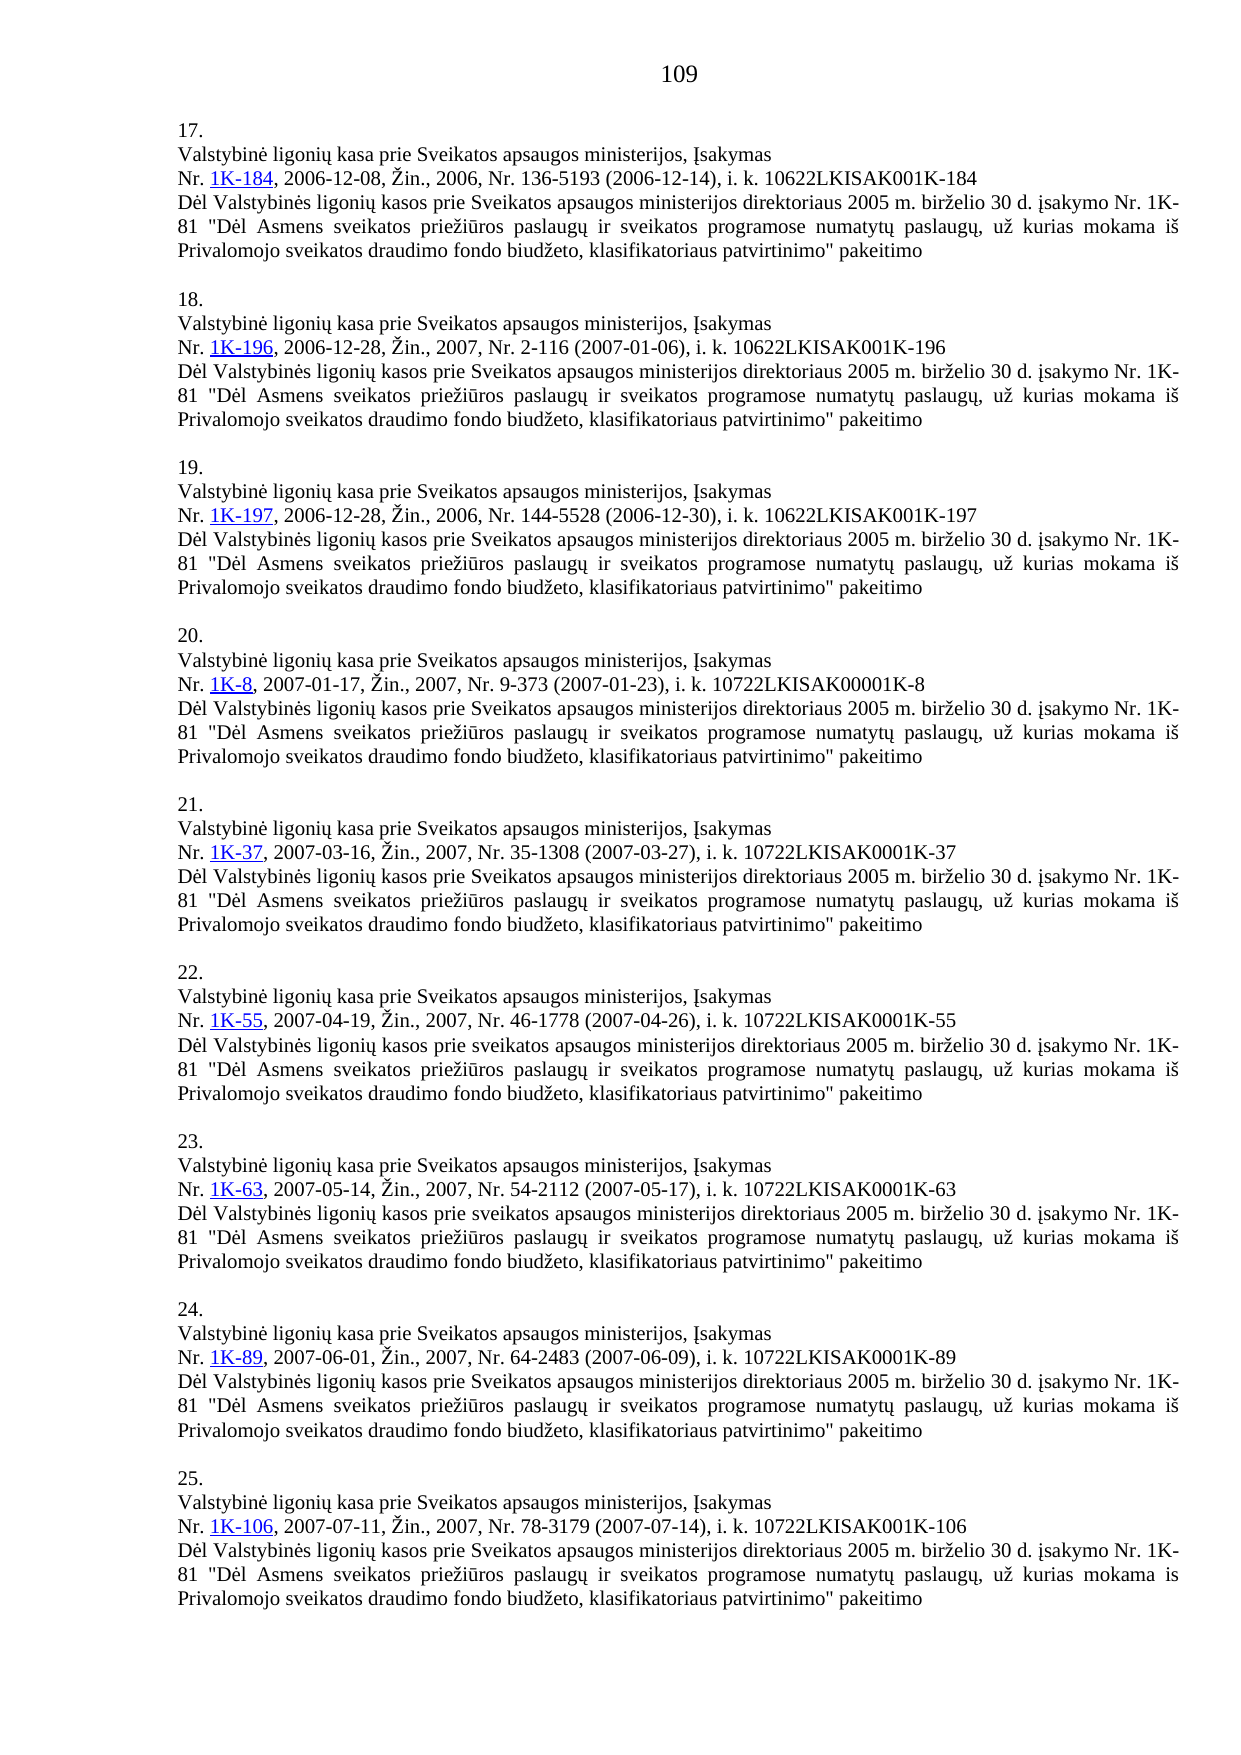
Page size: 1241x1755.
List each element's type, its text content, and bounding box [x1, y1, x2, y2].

text Dėl Valstybinės ligonių kasos prie sveikatos apsaugos ministerijos direktoriaus 2005 m. birželio 30 d. įsakymo Nr. 1K-81 "Dėl Asmens sveikatos priežiūros paslaugų ir sveikatos programose numatytų paslaugų, už kurias mokama iš Privalomojo sveikatos draudimo fondo biudžeto, klasifikatoriaus patvirtinimo" pakeitimo [177, 1032, 1181, 1105]
text 24. [177, 1297, 1181, 1321]
text Dėl Valstybinės ligonių kasos prie Sveikatos apsaugos ministerijos direktoriaus 2005 m. birželio 30 d. įsakymo Nr. 1K-81 "Dėl Asmens sveikatos priežiūros paslaugų ir sveikatos programose numatytų paslaugų, už kurias mokama iš Privalomojo sveikatos draudimo fondo biudžeto, klasifikatoriaus patvirtinimo" pakeitimo [177, 190, 1181, 262]
text 20. [177, 623, 1181, 647]
text Dėl Valstybinės ligonių kasos prie Sveikatos apsaugos ministerijos direktoriaus 2005 m. birželio 30 d. įsakymo Nr. 1K-81 "Dėl Asmens sveikatos priežiūros paslaugų ir sveikatos programose numatytų paslaugų, už kurias mokama iš Privalomojo sveikatos draudimo fondo biudžeto, klasifikatoriaus patvirtinimo" pakeitimo [177, 1369, 1181, 1442]
text Dėl Valstybinės ligonių kasos prie Sveikatos apsaugos ministerijos direktoriaus 2005 m. birželio 30 d. įsakymo Nr. 1K-81 "Dėl Asmens sveikatos priežiūros paslaugų ir sveikatos programose numatytų paslaugų, už kurias mokama iš Privalomojo sveikatos draudimo fondo biudžeto, klasifikatoriaus patvirtinimo" pakeitimo [177, 864, 1181, 936]
text 19. [177, 455, 1181, 479]
text 22. [177, 960, 1181, 984]
text Nr. 1K-197, 2006-12-28, Žin., 2006, Nr. 144-5528 (2006-12-30), i. k. 10622LKISAK001K-197 [177, 503, 1181, 527]
text Valstybinė ligonių kasa prie Sveikatos apsaugos ministerijos, Įsakymas [177, 816, 1181, 840]
text Dėl Valstybinės ligonių kasos prie Sveikatos apsaugos ministerijos direktoriaus 2005 m. birželio 30 d. įsakymo Nr. 1K-81 "Dėl Asmens sveikatos priežiūros paslaugų ir sveikatos programose numatytų paslaugų, už kurias mokama is Privalomojo sveikatos draudimo fondo biudžeto, klasifikatoriaus patvirtinimo" pakeitimo [177, 1538, 1181, 1610]
text 17. [177, 118, 1181, 142]
text 21. [177, 792, 1181, 816]
text Valstybinė ligonių kasa prie Sveikatos apsaugos ministerijos, Įsakymas [177, 984, 1181, 1008]
text Nr. 1K-8, 2007-01-17, Žin., 2007, Nr. 9-373 (2007-01-23), i. k. 10722LKISAK00001K-8 [177, 672, 1181, 696]
text Nr. 1K-55, 2007-04-19, Žin., 2007, Nr. 46-1778 (2007-04-26), i. k. 10722LKISAK0001K-55 [177, 1008, 1181, 1032]
text Valstybinė ligonių kasa prie Sveikatos apsaugos ministerijos, Įsakymas [177, 647, 1181, 672]
text Nr. 1K-89, 2007-06-01, Žin., 2007, Nr. 64-2483 (2007-06-09), i. k. 10722LKISAK0001K-89 [177, 1345, 1181, 1369]
text Valstybinė ligonių kasa prie Sveikatos apsaugos ministerijos, Įsakymas [177, 479, 1181, 503]
text Valstybinė ligonių kasa prie Sveikatos apsaugos ministerijos, Įsakymas [177, 1153, 1181, 1177]
text Nr. 1K-106, 2007-07-11, Žin., 2007, Nr. 78-3179 (2007-07-14), i. k. 10722LKISAK001K-106 [177, 1514, 1181, 1538]
text 23. [177, 1129, 1181, 1153]
text Dėl Valstybinės ligonių kasos prie Sveikatos apsaugos ministerijos direktoriaus 2005 m. birželio 30 d. įsakymo Nr. 1K-81 "Dėl Asmens sveikatos priežiūros paslaugų ir sveikatos programose numatytų paslaugų, už kurias mokama iš Privalomojo sveikatos draudimo fondo biudžeto, klasifikatoriaus patvirtinimo" pakeitimo [177, 359, 1181, 431]
text Dėl Valstybinės ligonių kasos prie Sveikatos apsaugos ministerijos direktoriaus 2005 m. birželio 30 d. įsakymo Nr. 1K-81 "Dėl Asmens sveikatos priežiūros paslaugų ir sveikatos programose numatytų paslaugų, už kurias mokama iš Privalomojo sveikatos draudimo fondo biudžeto, klasifikatoriaus patvirtinimo" pakeitimo [177, 527, 1181, 599]
text Nr. 1K-196, 2006-12-28, Žin., 2007, Nr. 2-116 (2007-01-06), i. k. 10622LKISAK001K-196 [177, 335, 1181, 359]
text Valstybinė ligonių kasa prie Sveikatos apsaugos ministerijos, Įsakymas [177, 142, 1181, 166]
text Valstybinė ligonių kasa prie Sveikatos apsaugos ministerijos, Įsakymas [177, 311, 1181, 335]
text Dėl Valstybinės ligonių kasos prie Sveikatos apsaugos ministerijos direktoriaus 2005 m. birželio 30 d. įsakymo Nr. 1K-81 "Dėl Asmens sveikatos priežiūros paslaugų ir sveikatos programose numatytų paslaugų, už kurias mokama iš Privalomojo sveikatos draudimo fondo biudžeto, klasifikatoriaus patvirtinimo" pakeitimo [177, 696, 1181, 768]
text Valstybinė ligonių kasa prie Sveikatos apsaugos ministerijos, Įsakymas [177, 1321, 1181, 1345]
text 25. [177, 1466, 1181, 1490]
text 18. [177, 287, 1181, 311]
text Nr. 1K-184, 2006-12-08, Žin., 2006, Nr. 136-5193 (2006-12-14), i. k. 10622LKISAK001K-184 [177, 166, 1181, 190]
text Valstybinė ligonių kasa prie Sveikatos apsaugos ministerijos, Įsakymas [177, 1490, 1181, 1514]
text Nr. 1K-63, 2007-05-14, Žin., 2007, Nr. 54-2112 (2007-05-17), i. k. 10722LKISAK0001K-63 [177, 1177, 1181, 1201]
text Dėl Valstybinės ligonių kasos prie sveikatos apsaugos ministerijos direktoriaus 2005 m. birželio 30 d. įsakymo Nr. 1K-81 "Dėl Asmens sveikatos priežiūros paslaugų ir sveikatos programose numatytų paslaugų, už kurias mokama iš Privalomojo sveikatos draudimo fondo biudžeto, klasifikatoriaus patvirtinimo" pakeitimo [177, 1201, 1181, 1273]
text Nr. 1K-37, 2007-03-16, Žin., 2007, Nr. 35-1308 (2007-03-27), i. k. 10722LKISAK0001K-37 [177, 840, 1181, 864]
